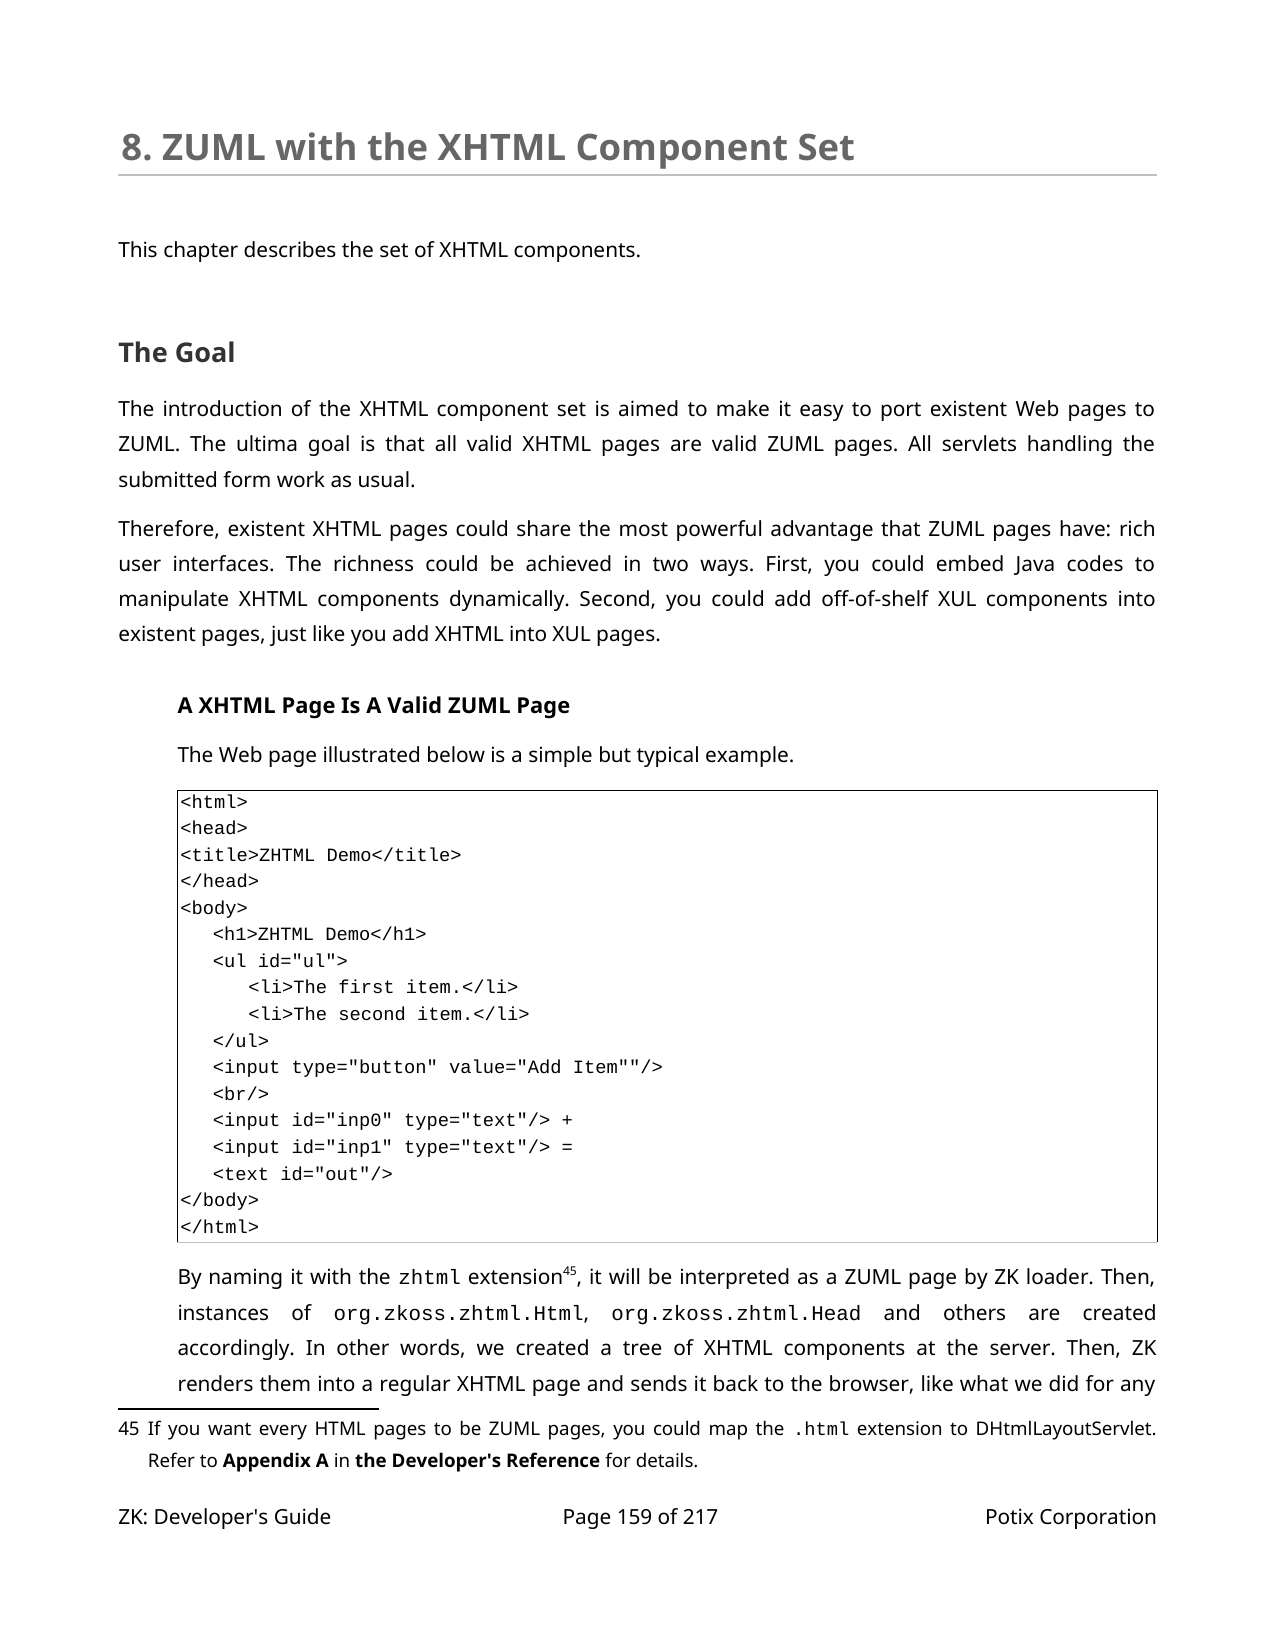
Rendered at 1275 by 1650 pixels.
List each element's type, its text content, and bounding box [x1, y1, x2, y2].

text The introduction of the XHTML component set is aimed to make it easy to port existent Web pages to ZUML. The ultima goal is that all valid XHTML pages are valid ZUML pages. All servlets handling the submitted form work as usual. [118, 394, 1157, 493]
text <html> <head> <title>ZHTML Demo</title> </head> <body> <h1>ZHTML Demo</h1> <ul id="ul"> <li>The first item.</li> <li>The second item.</li> </ul> <input type="button" value="Add Item""/> <br/> <input id="inp0" type="text"/> + <input id="inp1" type="text"/> = <text id="out"/> </body> </html> [178, 791, 1157, 1242]
subtitle A XHTML Page Is A Valid ZUML Page [177, 690, 1157, 720]
subtitle The Goal [118, 334, 1157, 371]
text If you want every HTML pages to be ZUML pages, you could map the .html extension to DHtmlLayoutServlet. Refer to Appendix A in the Developer's Reference for details. [118, 1415, 1157, 1473]
subtitle 8. ZUML with the XHTML Component Set [118, 118, 1157, 174]
text This chapter describes the set of XHTML components. [118, 235, 1157, 263]
text By naming it with the zhtml extension, it will be interpreted as a ZUML page by ZK loader. Then, instances of org.zkoss.zhtml.Html, org.zkoss.zhtml.Head and others are created accordingly. In other words, we created a tree of XHTML components at the server. Then, ZK renders them into a regular XHTML page and sends it back to the browser, like what we did for any [177, 1262, 1157, 1397]
text The Web page illustrated below is a simple but typical example. [177, 741, 1157, 769]
text Therefore, existent XHTML pages could share the most powerful advantage that ZUML pages have: rich user interfaces. The richness could be achieved in two ways. First, you could embed Java codes to manipulate XHTML components dynamically. Second, you could add off-of-shelf XUL components into existent pages, just like you add XHTML into XUL pages. [118, 514, 1157, 647]
